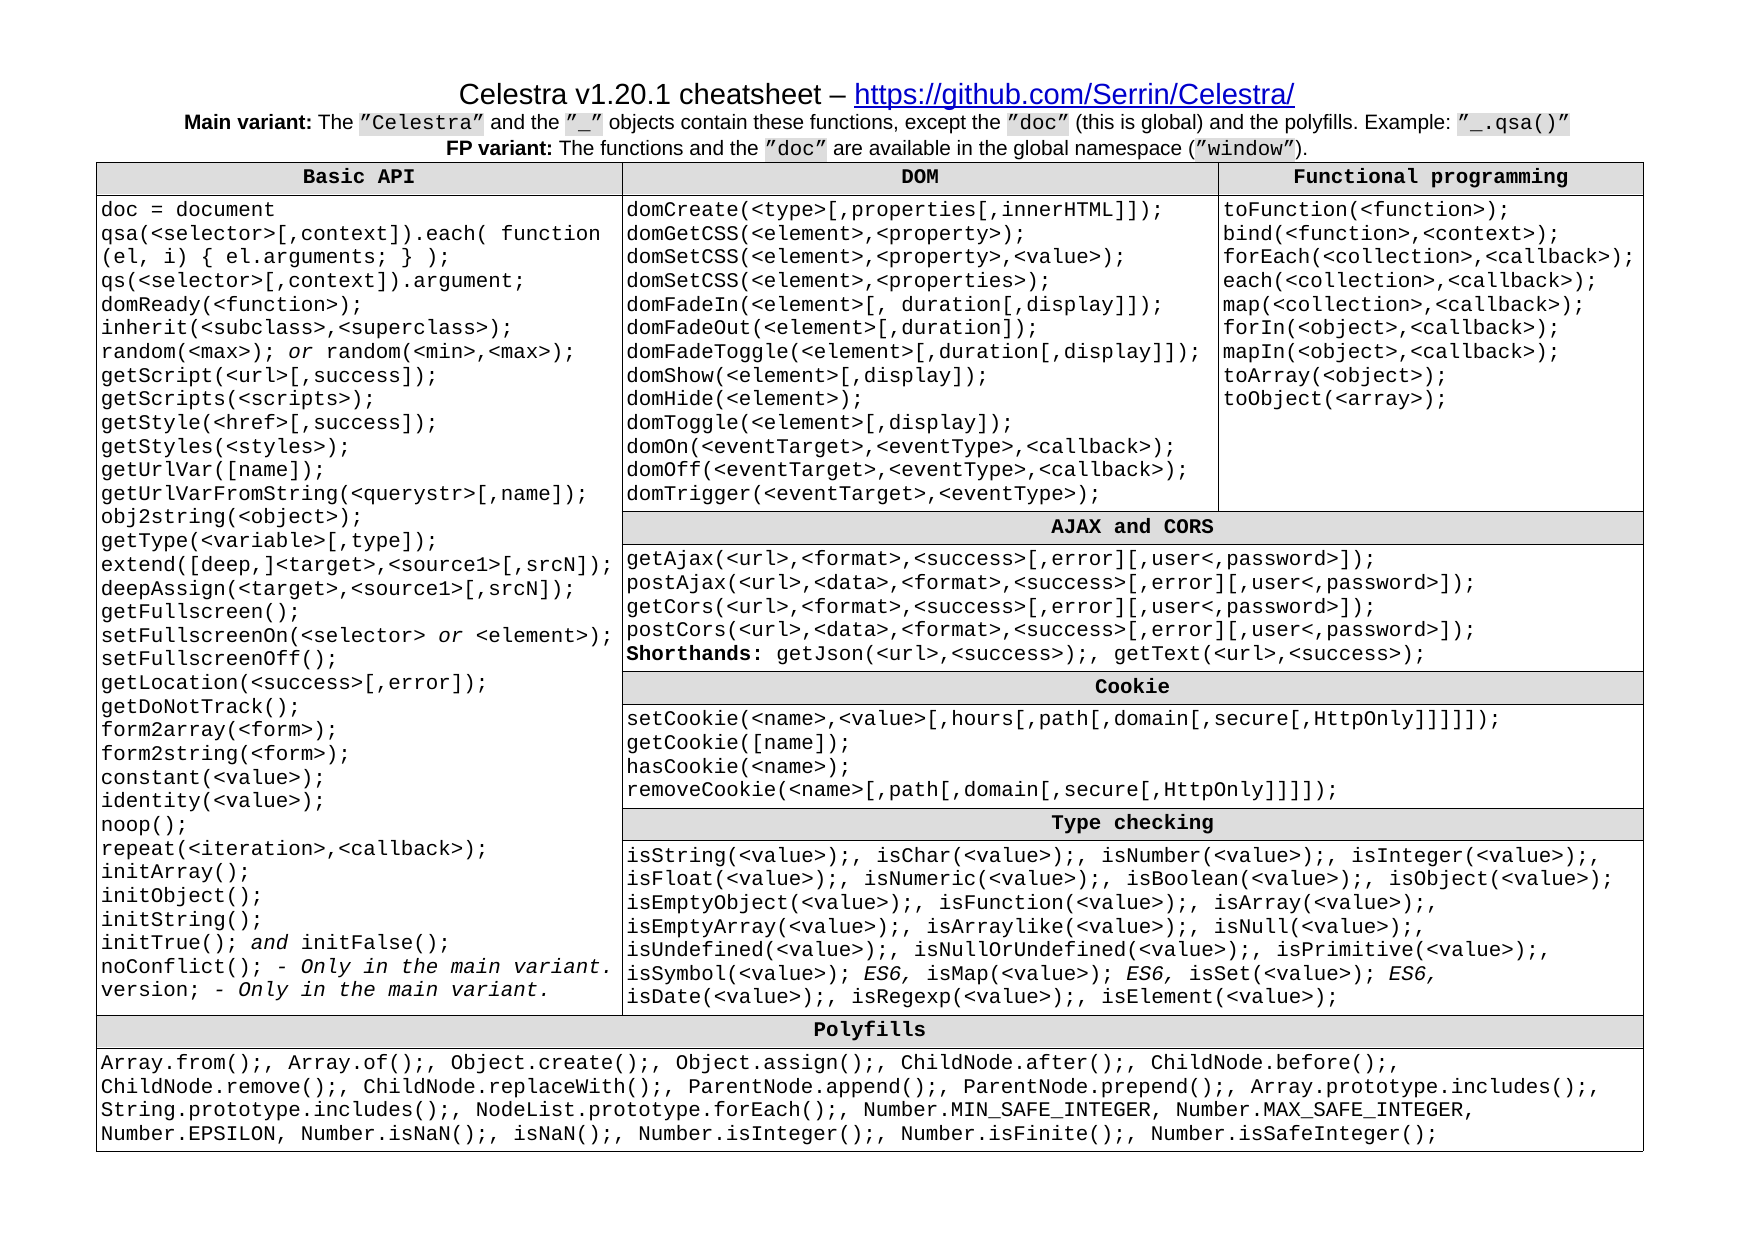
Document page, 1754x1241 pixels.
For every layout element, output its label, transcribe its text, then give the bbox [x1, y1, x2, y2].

text Celestra v1.20.1 cheatsheet – https://github.com/Serrin/Celestra/ [96, 77, 1657, 110]
table_cell getAjax(<url>,<format>,<success>[,error][,user<,password>]); postAjax(<url>,<data>,<format>,<success>[,error][,user<,password>]); getCors(<url>,<format>,<success>[,error][,user<,password>]); postCors(<url>,<data>,<format>,<success>[,error][,user<,password>]); Shorthands: getJson(<url>,<success>);, getText(<url>,<success>); [623, 545, 1643, 671]
table_cell isString(<value>);, isChar(<value>);, isNumber(<value>);, isInteger(<value>);, isFloat(<value>);, isNumeric(<value>);, isBoolean(<value>);, isObject(<value>); isEmptyObject(<value>);, isFunction(<value>);, isArray(<value>);, isEmptyArray(<value>);, isArraylike(<value>);, isNull(<value>);, isUndefined(<value>);, isNullOrUndefined(<value>);, isPrimitive(<value>);, isSymbol(<value>); ES6, isMap(<value>); ES6, isSet(<value>); ES6, isDate(<value>);, isRegexp(<value>);, isElement(<value>); [623, 841, 1643, 1015]
table_header DOM [623, 163, 1218, 194]
table_cell doc = document qsa(<selector>[,context]).each( function (el, i) { el.arguments; } ); qs(<selector>[,context]).argument; domReady(<function>); inherit(<subclass>,<superclass>); random(<max>); or random(<min>,<max>); getScript(<url>[,success]); getScripts(<scripts>); getStyle(<href>[,success]); getStyles(<styles>); getUrlVar([name]); getUrlVarFromString(<querystr>[,name]); obj2string(<object>); getType(<variable>[,type]); extend([deep,]<target>,<source1>[,srcN]); deepAssign(<target>,<source1>[,srcN]); getFullscreen(); setFullscreenOn(<selector> or <element>); setFullscreenOff(); getLocation(<success>[,error]); getDoNotTrack(); form2array(<form>); form2string(<form>); constant(<value>); identity(<value>); noop(); repeat(<iteration>,<callback>); initArray(); initObject(); initString(); initTrue(); and initFalse(); noConflict(); - Only in the main variant. version; - Only in the main variant. [97, 196, 622, 1015]
table_cell domCreate(<type>[,properties[,innerHTML]]); domGetCSS(<element>,<property>); domSetCSS(<element>,<property>,<value>); domSetCSS(<element>,<properties>); domFadeIn(<element>[, duration[,display]]); domFadeOut(<element>[,duration]); domFadeToggle(<element>[,duration[,display]]); domShow(<element>[,display]); domHide(<element>); domToggle(<element>[,display]); domOn(<eventTarget>,<eventType>,<callback>); domOff(<eventTarget>,<eventType>,<callback>); domTrigger(<eventTarget>,<eventType>); [623, 196, 1218, 511]
table_cell Cookie [623, 672, 1643, 704]
text Main variant: The ”Celestra” and the ”_” objects contain these functions, except the ”doc” (this is global) and the polyfills. Example: ”_.qsa()” [96, 110, 1657, 136]
table_header Functional programming [1219, 163, 1643, 194]
table_cell Type checking [623, 809, 1643, 840]
table_cell toFunction(<function>); bind(<function>,<context>); forEach(<collection>,<callback>); each(<collection>,<callback>); map(<collection>,<callback>); forIn(<object>,<callback>); mapIn(<object>,<callback>); toArray(<object>); toObject(<array>); [1219, 196, 1643, 511]
table_header Basic API [97, 163, 622, 194]
table_header Polyfills [97, 1016, 1643, 1047]
table_cell setCookie(<name>,<value>[,hours[,path[,domain[,secure[,HttpOnly]]]]]); getCookie([name]); hasCookie(<name>); removeCookie(<name>[,path[,domain[,secure[,HttpOnly]]]]); [623, 705, 1643, 807]
text FP variant: The functions and the ”doc” are available in the global namespace (”window”). [96, 136, 1657, 162]
table_cell AJAX and CORS [623, 512, 1643, 544]
table_cell Array.from();, Array.of();, Object.create();, Object.assign();, ChildNode.after();, ChildNode.before();, ChildNode.remove();, ChildNode.replaceWith();, ParentNode.append();, ParentNode.prepend();, Array.prototype.includes();, String.prototype.includes();, NodeList.prototype.forEach();, Number.MIN_SAFE_INTEGER, Number.MAX_SAFE_INTEGER, Number.EPSILON, Number.isNaN();, isNaN();, Number.isInteger();, Number.isFinite();, Number.isSafeInteger(); [97, 1049, 1643, 1151]
